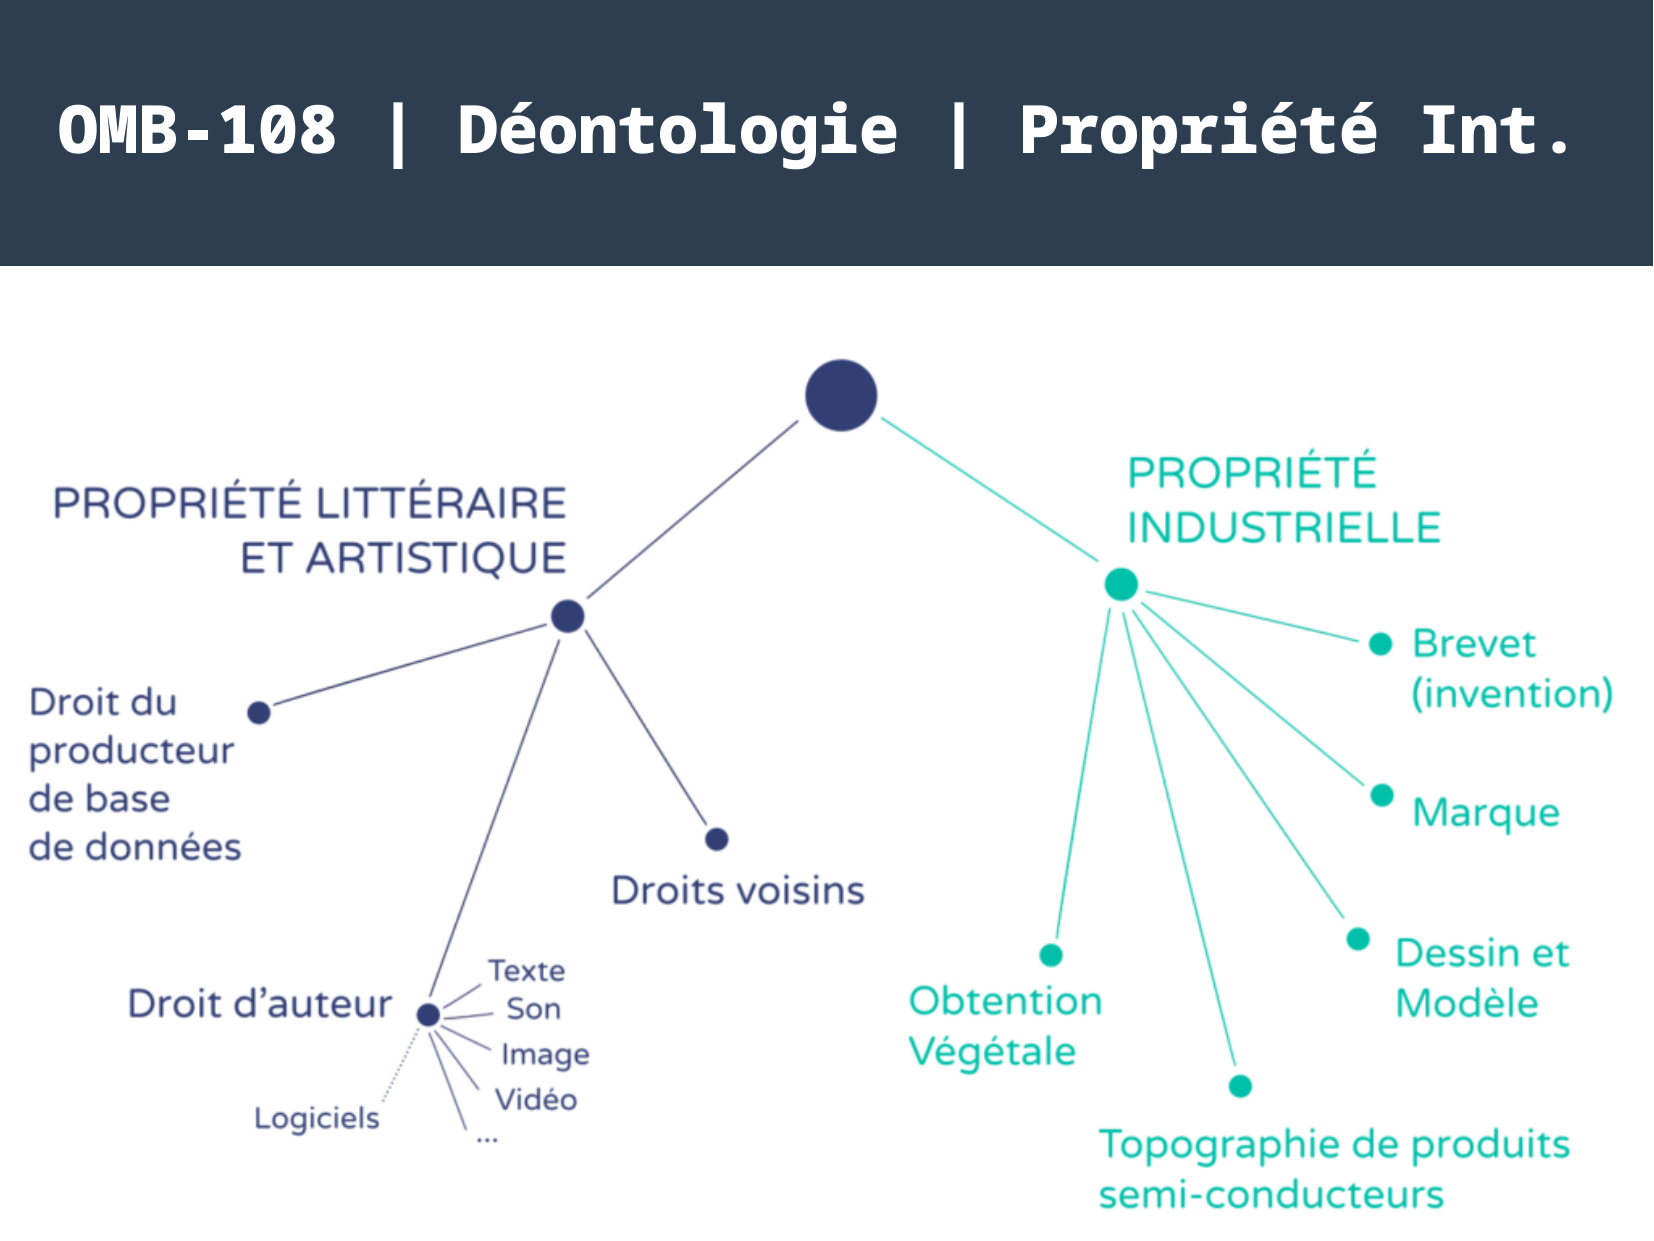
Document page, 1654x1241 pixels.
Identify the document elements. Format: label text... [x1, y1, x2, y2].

title OMB-108 | Déontologie | Propriété Int. [58, 49, 1594, 207]
picture [1, 334, 1654, 1232]
